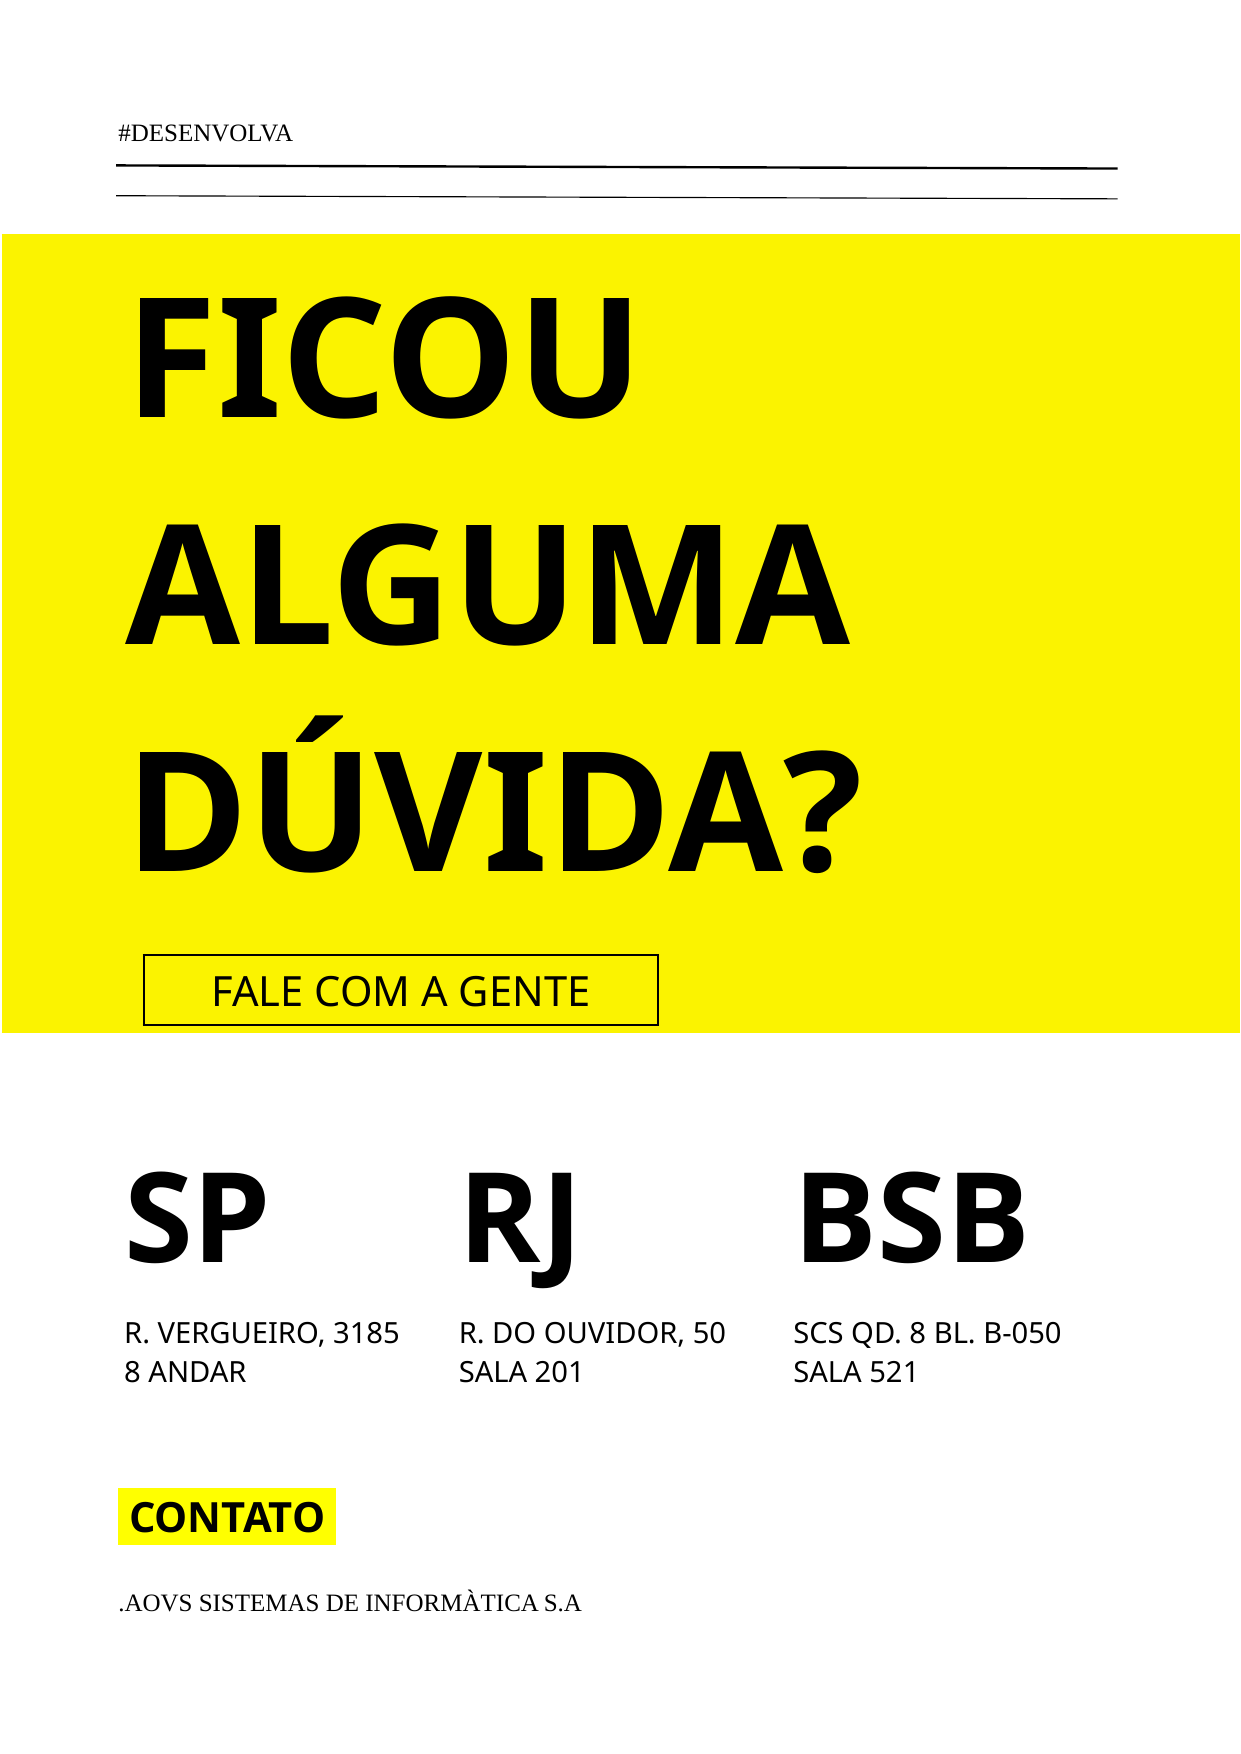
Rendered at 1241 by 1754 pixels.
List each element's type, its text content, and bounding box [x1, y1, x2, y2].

table_header SP [119, 1124, 452, 1305]
table_cell R. VERGUEIRO, 3185 8 ANDAR [119, 1306, 452, 1397]
table_cell SCS QD. 8 BL. B-050 SALA 521 [788, 1306, 1122, 1397]
table_header RJ [453, 1124, 787, 1305]
table_header [659, 954, 1233, 1024]
table_header BSB [788, 1124, 1122, 1305]
table_header FALE COM A GENTE [145, 956, 657, 1024]
table_cell R. DO OUVIDOR, 50 SALA 201 [453, 1306, 787, 1397]
table_header FICOU ALGUMA DÚVIDA? [3, 235, 1239, 1032]
text CONTATO [118, 1488, 1122, 1545]
